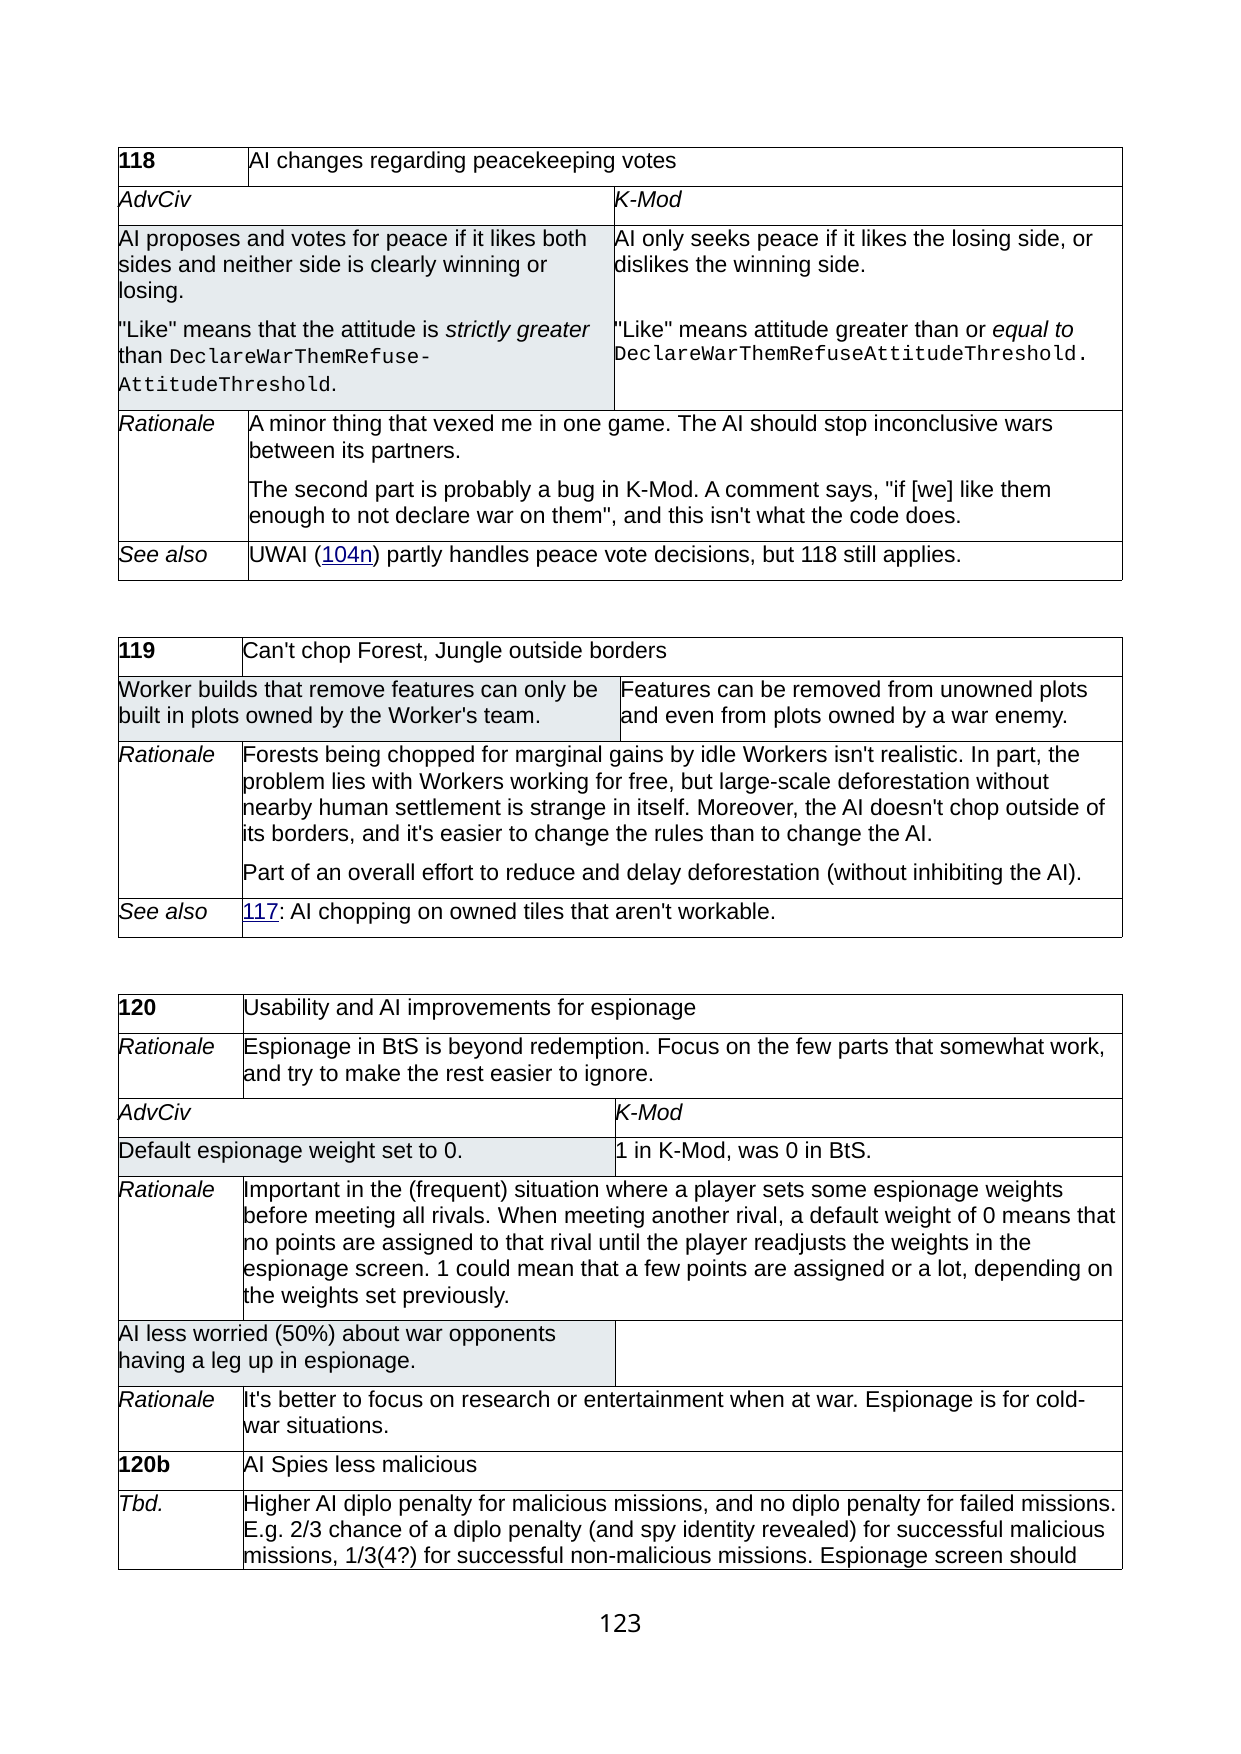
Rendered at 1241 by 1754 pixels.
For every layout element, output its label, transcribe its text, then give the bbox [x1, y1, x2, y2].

table_cell Rationale [119, 742, 242, 898]
table_cell Espionage in BtS is beyond redemption. Focus on the few parts that somewhat work, and try to make the rest easier to ignore. [244, 1034, 1122, 1098]
table_cell See also [119, 542, 248, 579]
table_cell Forests being chopped for marginal gains by idle Workers isn't realistic. In part, the problem lies with Workers working for free, but large-scale deforestation without nearby human settlement is strange in itself. Moreover, the AI doesn't chop outside of its borders, and it's easier to change the rules than to change the AI. Part of an overall effort to reduce and delay deforestation (without inhibiting the AI). [243, 742, 1122, 898]
table_cell 120b [119, 1452, 243, 1489]
table_cell It's better to focus on research or entertainment when at war. Espionage is for cold-war situations. [244, 1387, 1122, 1451]
table_header 119 [119, 638, 242, 676]
table_cell Default espionage weight set to 0. [119, 1138, 615, 1176]
table_cell AdvCiv [119, 187, 614, 224]
table_cell Rationale [119, 411, 248, 541]
table_cell Tbd. [119, 1491, 243, 1569]
table_cell Features can be removed from unowned plots and even from plots owned by a war enemy. [621, 677, 1122, 741]
table_cell AI proposes and votes for peace if it likes both sides and neither side is clearly winning or losing. "Like" means that the attitude is strictly greater than DeclareWarThemRefuse­AttitudeThreshold. [119, 226, 614, 410]
table_cell UWAI (104n) partly handles peace vote decisions, but 118 still applies. [249, 542, 1122, 579]
table_cell Important in the (frequent) situation where a player sets some espionage weights before meeting all rivals. When meeting another rival, a default weight of 0 means that no points are assigned to that rival until the player readjusts the weights in the espionage screen. 1 could mean that a few points are assigned or a lot, depending on the weights set previously. [244, 1177, 1122, 1320]
table_header AI changes regarding peacekeeping votes [249, 148, 1122, 186]
table_header Usability and AI improvements for espionage [244, 995, 1122, 1033]
table_cell AdvCiv [119, 1099, 615, 1137]
table_cell K-Mod [616, 1099, 1122, 1137]
table_header 120 [119, 995, 243, 1033]
table_header 118 [119, 148, 248, 186]
table_header Can't chop Forest, Jungle outside borders [243, 638, 1122, 676]
table_cell [616, 1321, 1122, 1386]
table_cell K-Mod [615, 187, 1122, 224]
table_cell Worker builds that remove features can only be built in plots owned by the Worker's team. [119, 677, 620, 741]
table_cell See also [119, 899, 242, 937]
table_cell 117: AI chopping on owned tiles that aren't workable. [243, 899, 1122, 937]
table_cell Higher AI diplo penalty for malicious missions, and no diplo penalty for failed missions. E.g. 2/3 chance of a diplo penalty (and spy identity revealed) for successful malicious missions, 1/3(4?) for successful non-malicious missions. Espionage screen should [244, 1491, 1122, 1569]
table_cell Rationale [119, 1034, 243, 1098]
table_cell AI less worried (50%) about war opponents having a leg up in espionage. [119, 1321, 615, 1386]
table_cell Rationale [119, 1387, 243, 1451]
table_cell 1 in K-Mod, was 0 in BtS. [616, 1138, 1122, 1176]
table_cell Rationale [119, 1177, 243, 1320]
table_cell AI Spies less malicious [244, 1452, 1122, 1489]
table_cell AI only seeks peace if it likes the losing side, or dislikes the winning side. "Like" means attitude greater than or equal to DeclareWarThemRefuse­AttitudeThreshold. [615, 226, 1122, 410]
table_cell A minor thing that vexed me in one game. The AI should stop inconclusive wars between its partners. The second part is probably a bug in K-Mod. A comment says, "if [we] like them enough to not declare war on them", and this isn't what the code does. [249, 411, 1122, 541]
